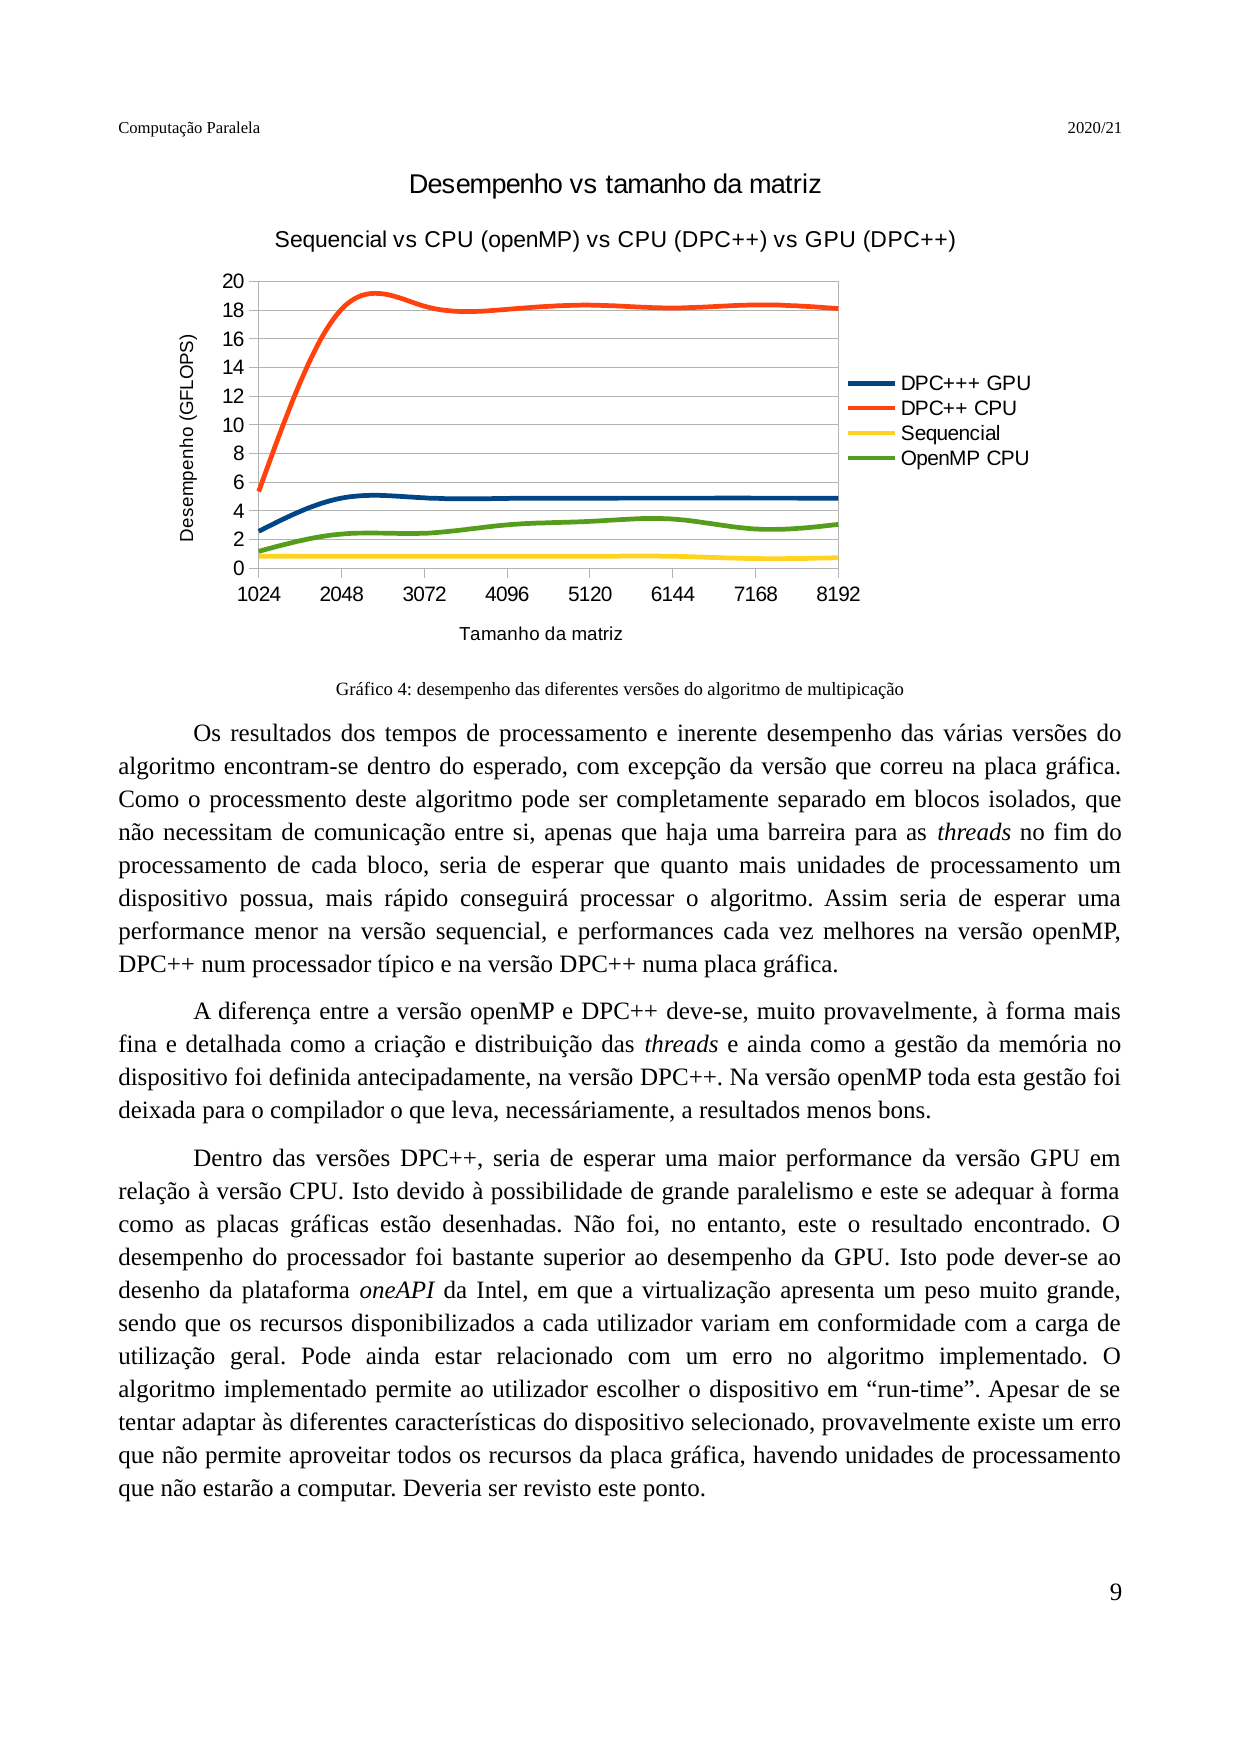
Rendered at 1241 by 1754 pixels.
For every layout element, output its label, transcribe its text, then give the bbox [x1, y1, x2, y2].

text Os resultados dos tempos de processamento e inerente desempenho das várias versões do algoritmo encontram-se dentro do esperado, com excepção da versão que correu na placa gráfica. Como o processmento deste algoritmo pode ser completamente separado em blocos isolados, que não necessitam de comunicação entre si, apenas que haja uma barreira para as threads no fim do processamento de cada bloco, seria de esperar que quanto mais unidades de processamento um dispositivo possua, mais rápido conseguirá processar o algoritmo. Assim seria de esperar uma performance menor na versão sequencial, e performances cada vez melhores na versão openMP, DPC++ num processador típico e na versão DPC++ numa placa gráfica. [118, 718, 1122, 978]
text Gráfico 4: desempenho das diferentes versões do algoritmo de multipicação [118, 153, 1122, 700]
text Dentro das versões DPC++, seria de esperar uma maior performance da versão GPU em relação à versão CPU. Isto devido à possibilidade de grande paralelismo e este se adequar à forma como as placas gráficas estão desenhadas. Não foi, no entanto, este o resultado encontrado. O desempenho do processador foi bastante superior ao desempenho da GPU. Isto pode dever-se ao desenho da plataforma oneAPI da Intel, em que a virtualização apresenta um peso muito grande, sendo que os recursos disponibilizados a cada utilizador variam em conformidade com a carga de utilização geral. Pode ainda estar relacionado com um erro no algoritmo implementado. O algoritmo implementado permite ao utilizador escolher o dispositivo em “run-time”. Apesar de se tentar adaptar às diferentes características do dispositivo selecionado, provavelmente existe um erro que não permite aproveitar todos os recursos da placa gráfica, havendo unidades de processamento que não estarão a computar. Deveria ser revisto este ponto. [118, 1143, 1122, 1502]
text A diferença entre a versão openMP e DPC++ deve-se, muito provavelmente, à forma mais fina e detalhada como a criação e distribuição das threads e ainda como a gestão da memória no dispositivo foi definida antecipadamente, na versão DPC++. Na versão openMP toda esta gestão foi deixada para o compilador o que leva, necessáriamente, a resultados menos bons. [118, 996, 1122, 1124]
